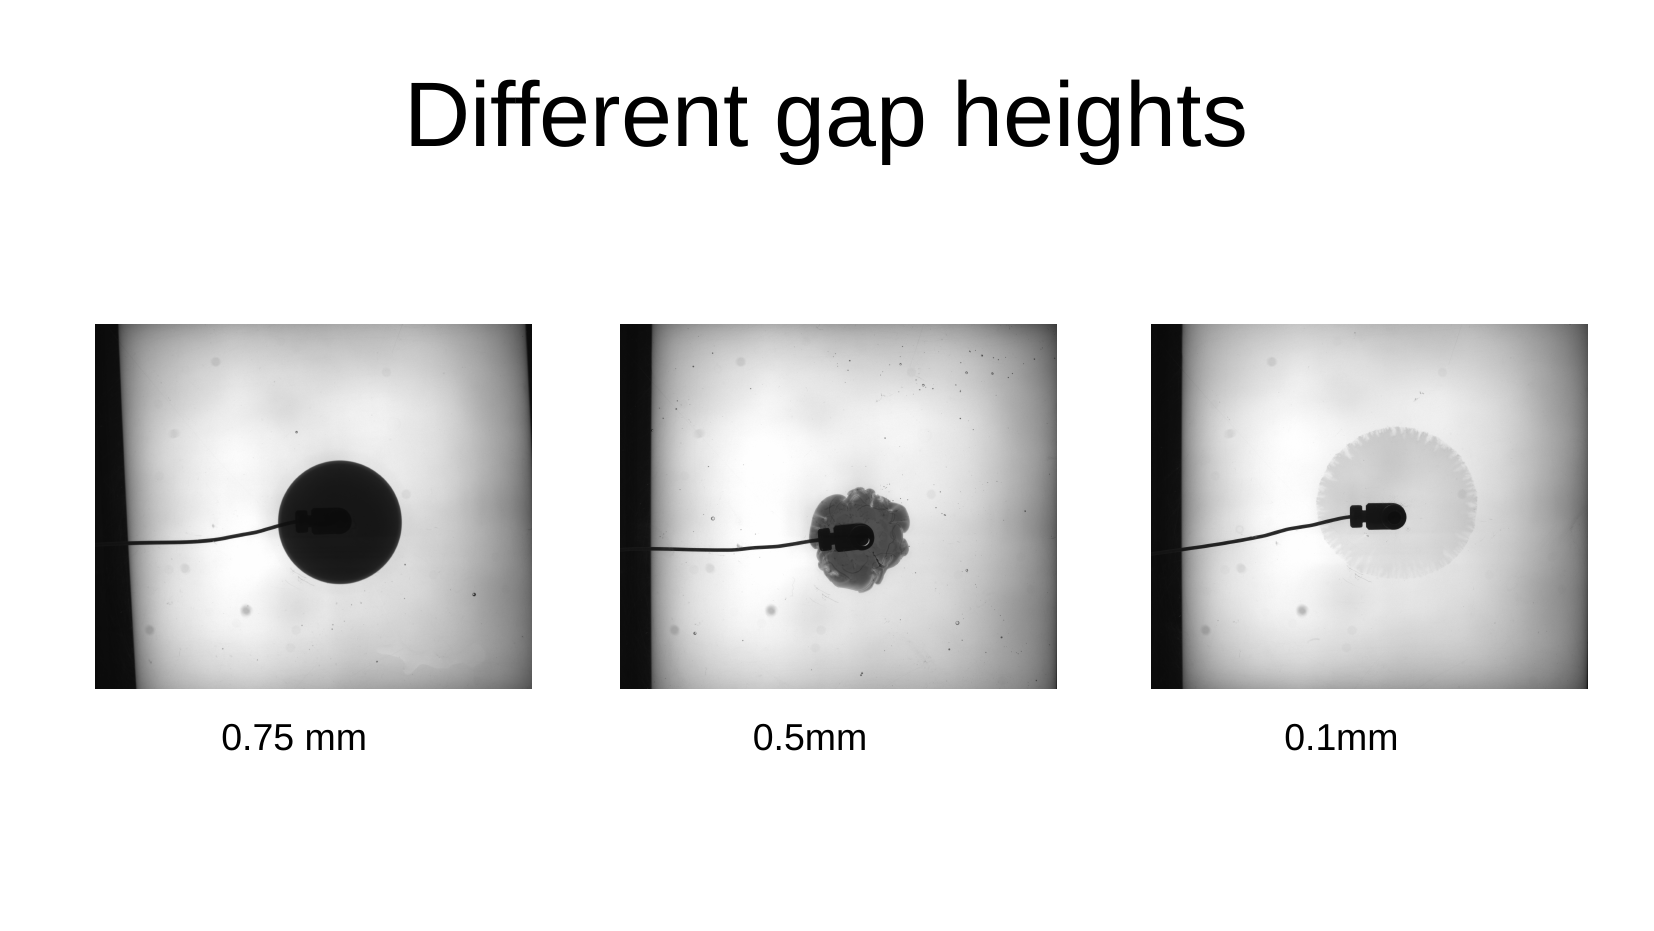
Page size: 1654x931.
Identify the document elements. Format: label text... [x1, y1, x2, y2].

picture [620, 324, 1057, 689]
picture [95, 324, 532, 689]
text_box 0.5mm [738, 708, 975, 766]
title Different gap heights [82, 37, 1571, 193]
picture [1151, 324, 1588, 689]
text_box 0.1mm [1269, 708, 1477, 766]
text_box 0.75 mm [206, 708, 473, 766]
